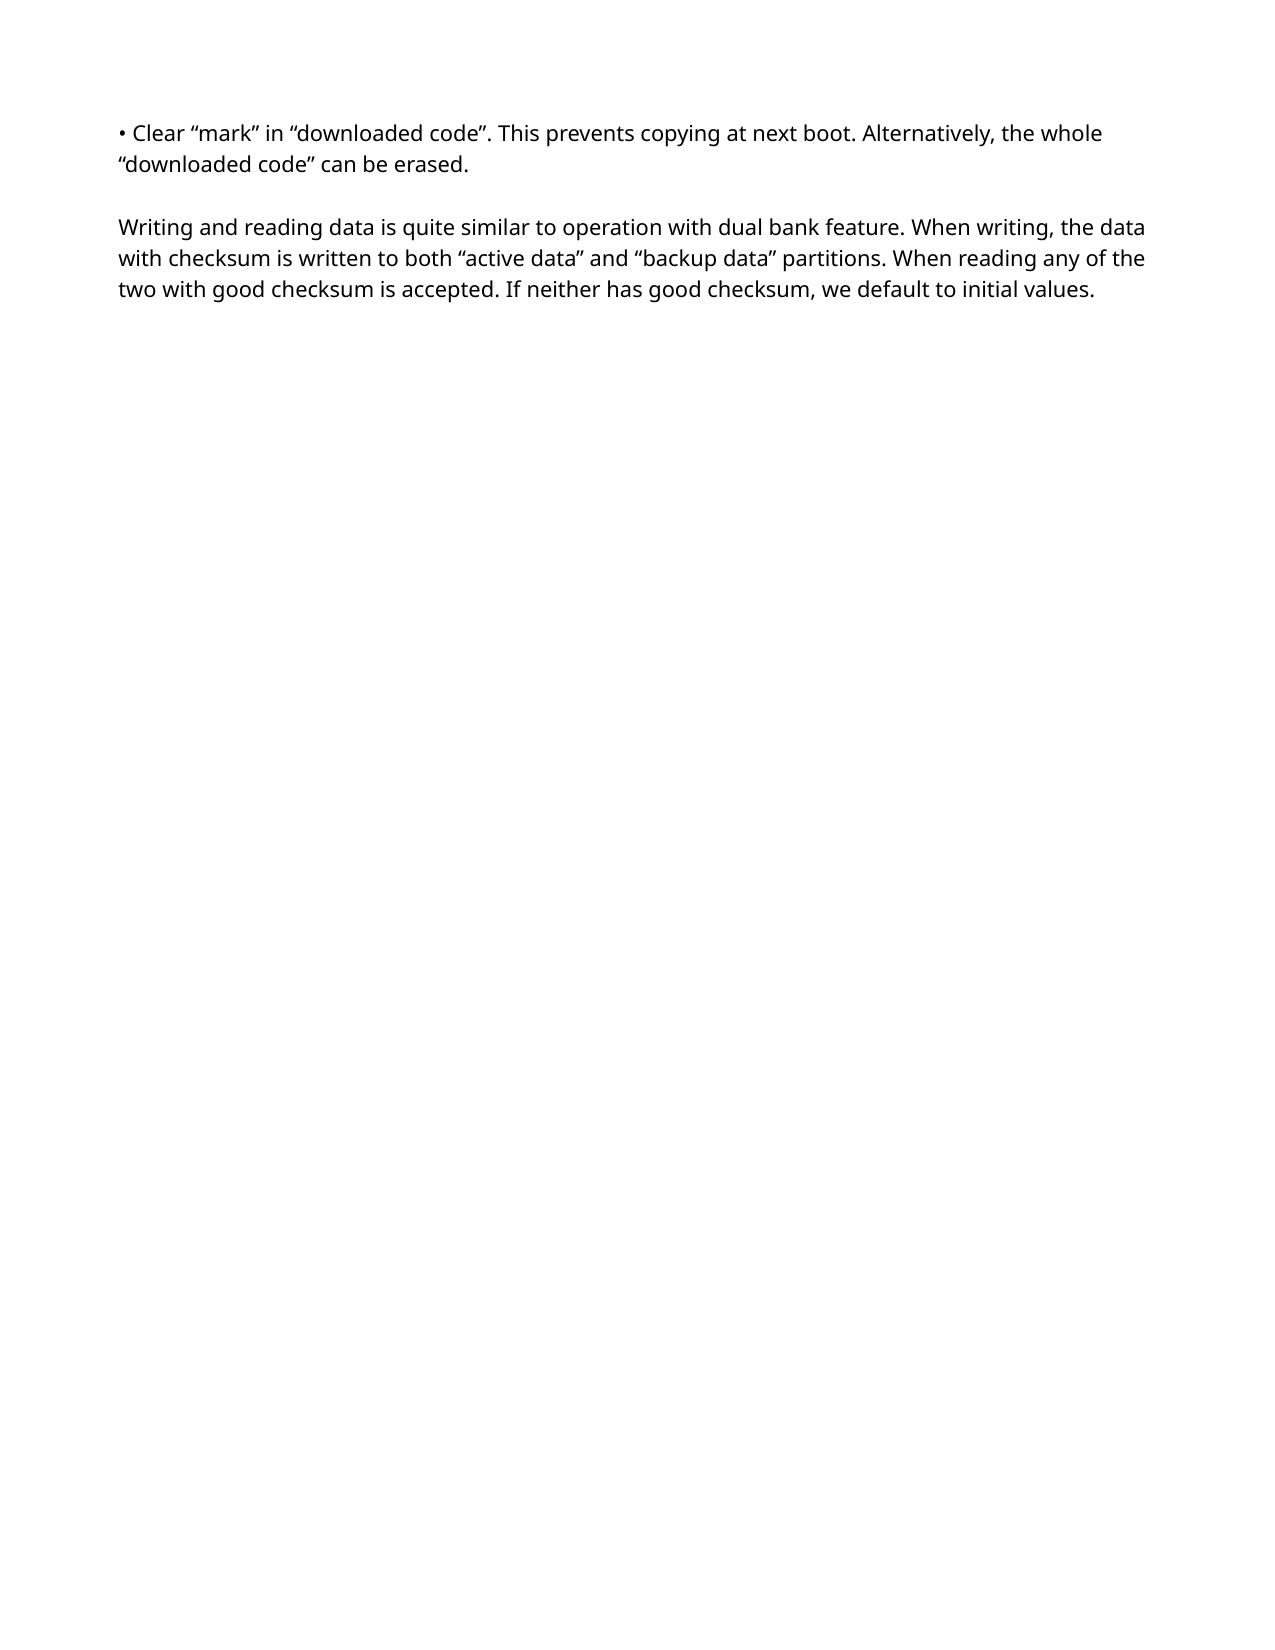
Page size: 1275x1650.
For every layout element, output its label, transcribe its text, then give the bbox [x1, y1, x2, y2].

text • Clear “mark” in “downloaded code”. This prevents copying at next boot. Alternatively, the whole “downloaded code” can be erased. [118, 118, 1157, 179]
text Writing and reading data is quite similar to operation with dual bank feature. When writing, the data with checksum is written to both “active data” and “backup data” partitions. When reading any of the two with good checksum is accepted. If neither has good checksum, we default to initial values. [118, 212, 1157, 304]
